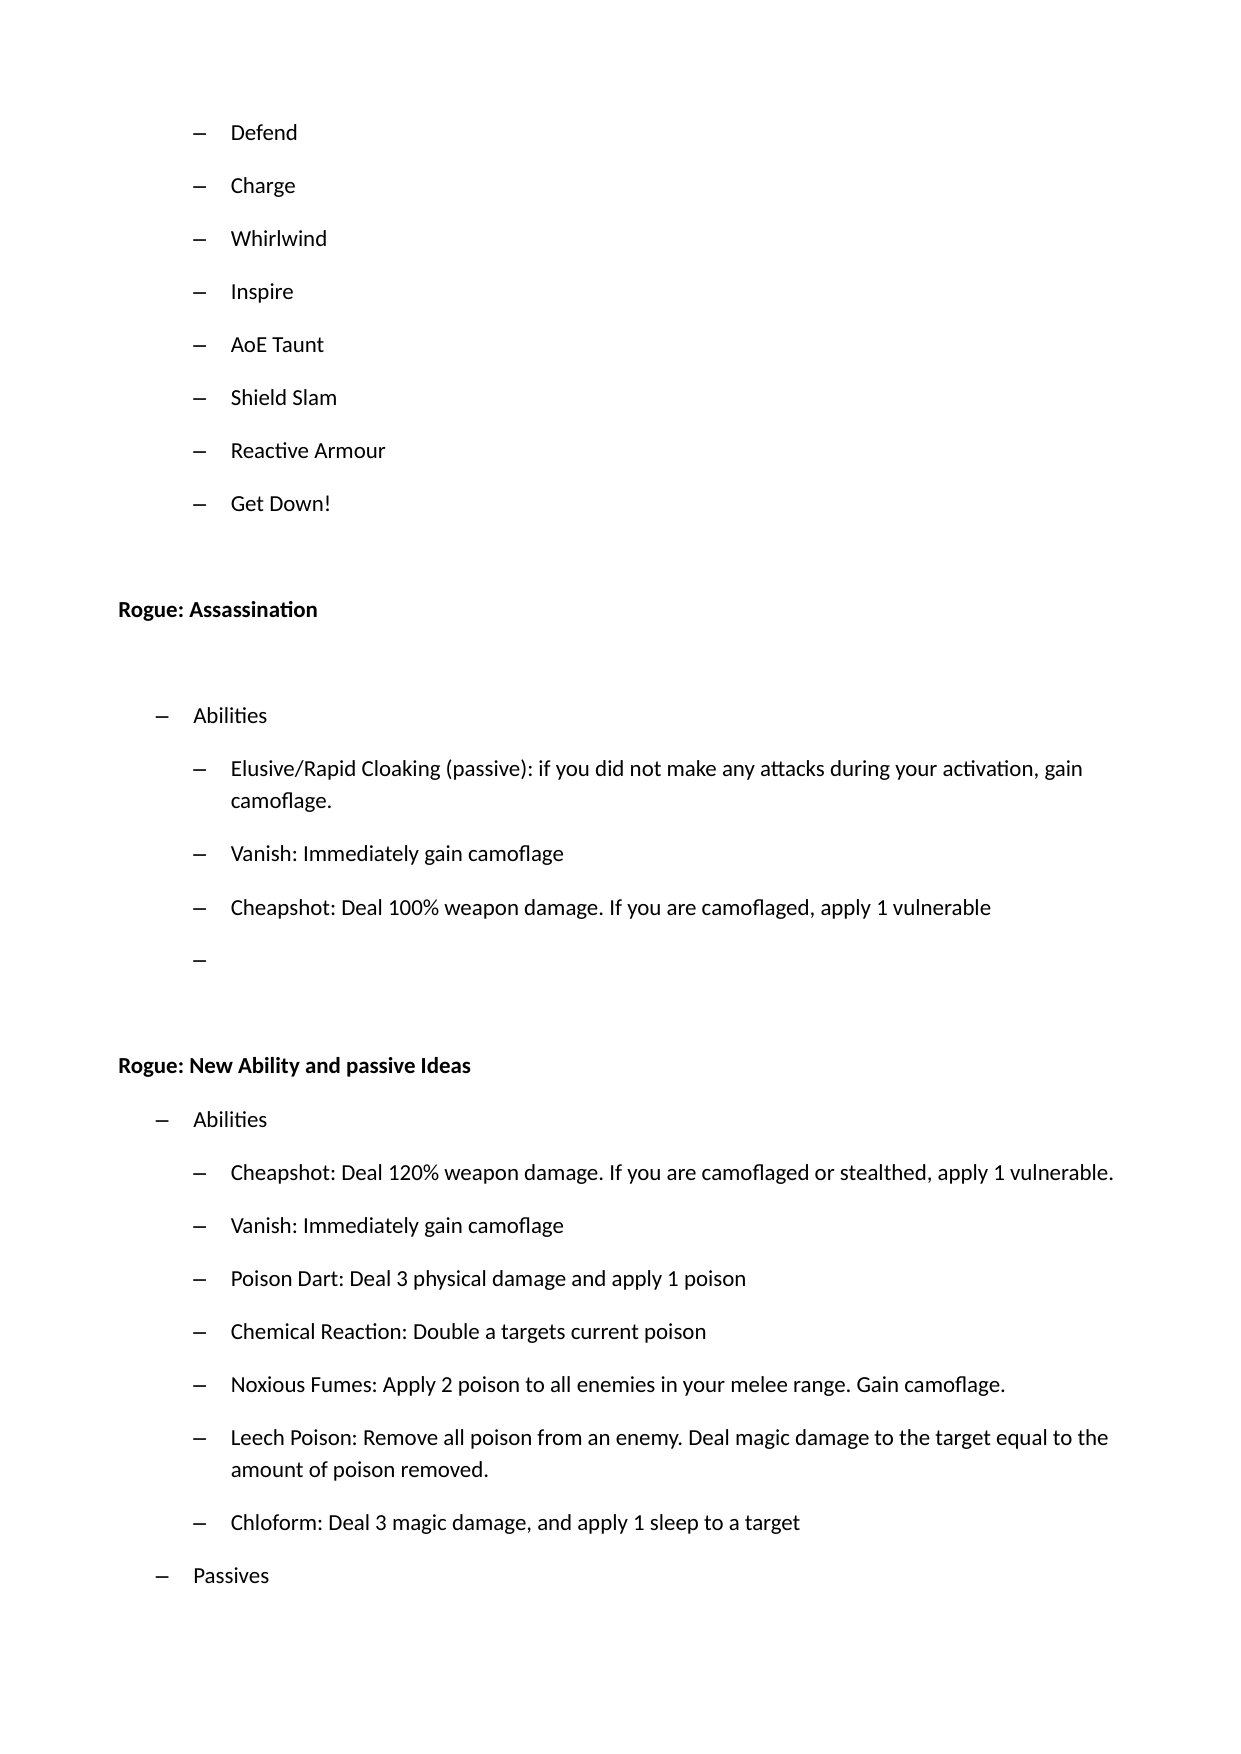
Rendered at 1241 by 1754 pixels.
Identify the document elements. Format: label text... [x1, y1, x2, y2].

list Abilities [156, 1105, 1122, 1133]
list Abilities [156, 701, 1122, 729]
list Passives [156, 1561, 1122, 1589]
list Noxious Fumes: Apply 2 poison to all enemies in your melee range. Gain camoflage. [193, 1370, 1122, 1398]
list AoE Taunt [193, 330, 1122, 358]
list Cheapshot: Deal 120% weapon damage. If you are camoflaged or stealthed, apply 1 vulnerable. [193, 1158, 1122, 1186]
text Rogue: New Ability and passive Ideas [118, 1052, 1122, 1080]
list Poison Dart: Deal 3 physical damage and apply 1 poison [193, 1264, 1122, 1292]
list Inspire [193, 277, 1122, 305]
list Cheapshot: Deal 100% weapon damage. If you are camoflaged, apply 1 vulnerable [193, 893, 1122, 921]
list Defend [193, 118, 1122, 146]
list Chemical Reaction: Double a targets current poison [193, 1317, 1122, 1345]
list Vanish: Immediately gain camoflage [193, 839, 1122, 868]
list Reactive Armour [193, 436, 1122, 464]
list Whirlwind [193, 224, 1122, 252]
list Shield Slam [193, 383, 1122, 411]
list Charge [193, 171, 1122, 199]
list Chloform: Deal 3 magic damage, and apply 1 sleep to a target [193, 1508, 1122, 1536]
list Get Down! [193, 489, 1122, 517]
text Rogue: Assassination [118, 595, 1122, 623]
list Vanish: Immediately gain camoflage [193, 1211, 1122, 1239]
list Leech Poison: Remove all poison from an enemy. Deal magic damage to the target equal to the amount of poison removed. [193, 1423, 1122, 1483]
list Elusive/Rapid Cloaking (passive): if you did not make any attacks during your activation, gain camoflage. [193, 754, 1122, 814]
